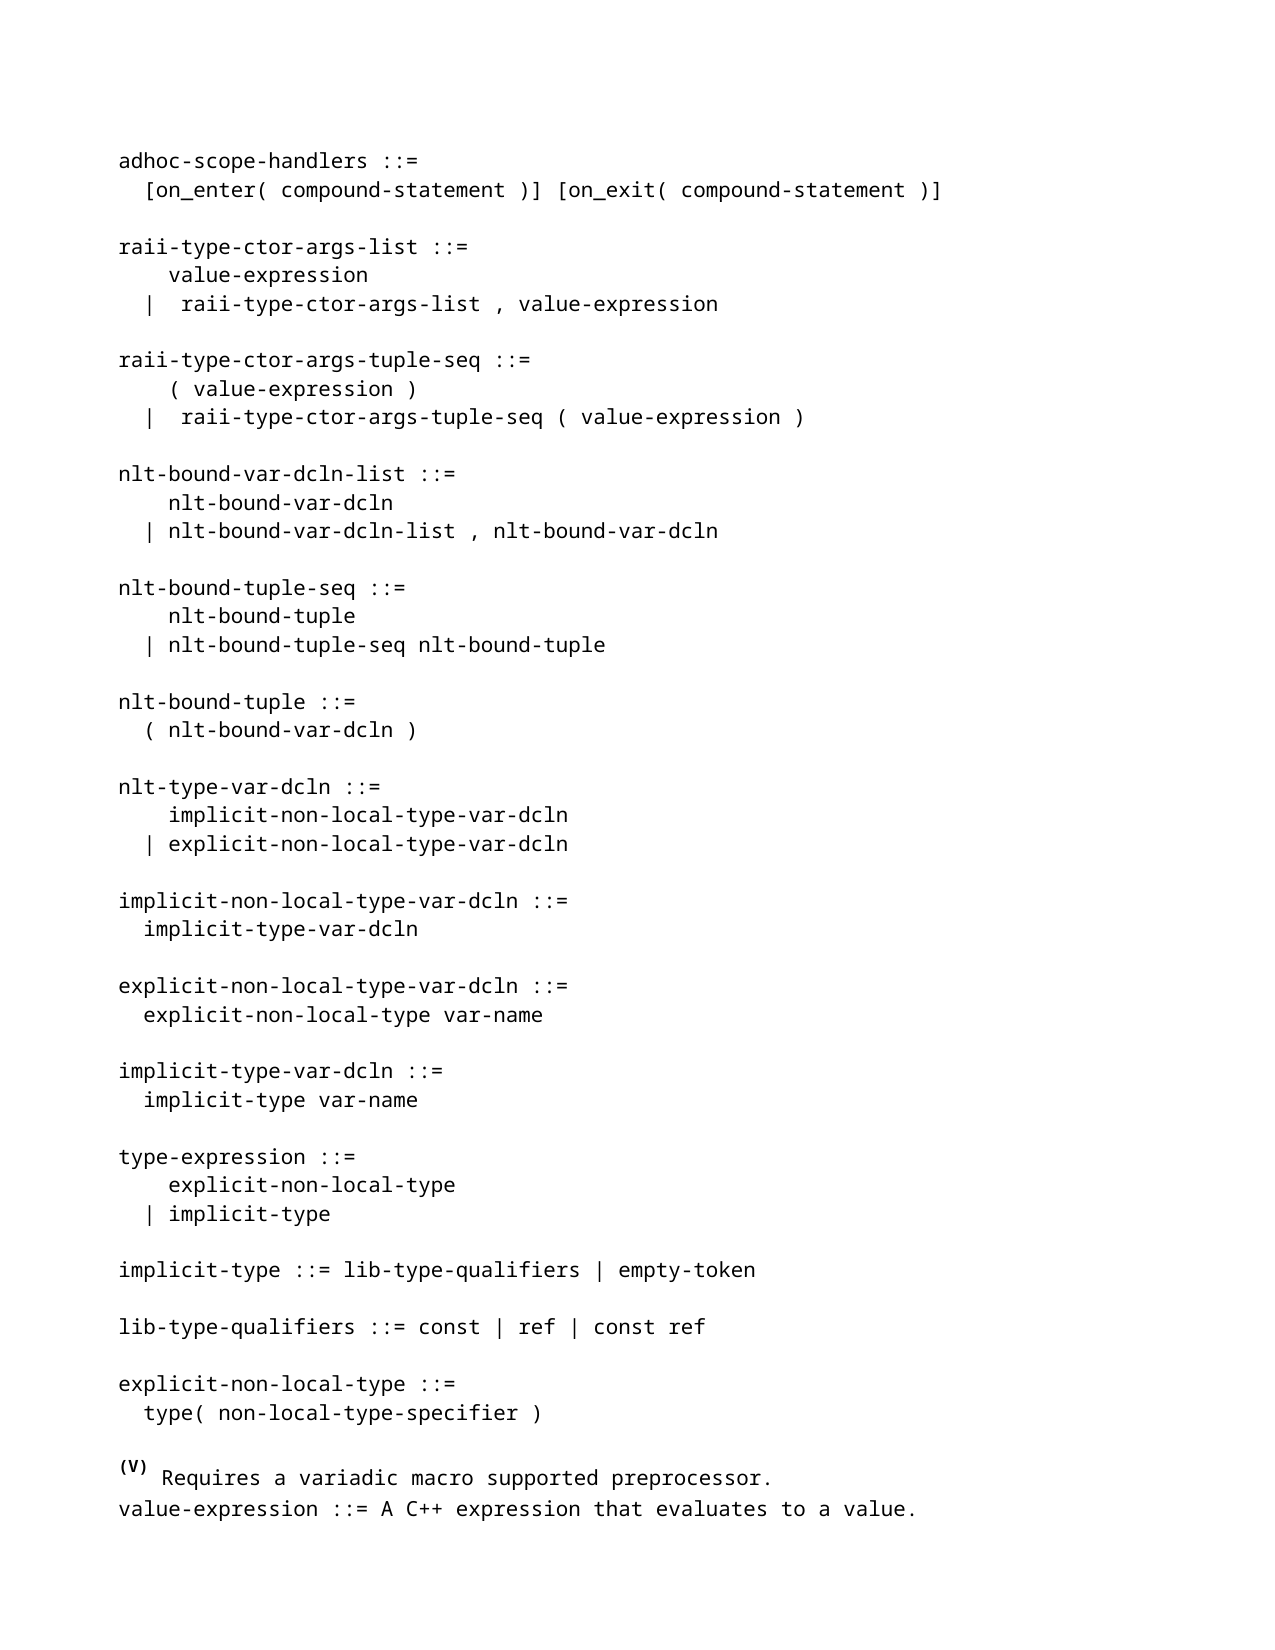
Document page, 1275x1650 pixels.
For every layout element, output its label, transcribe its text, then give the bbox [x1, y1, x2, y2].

text nlt-bound-tuple [118, 602, 1157, 630]
text raii-type-ctor-args-list ::= [118, 232, 1157, 260]
text ( nlt-bound-var-dcln ) [118, 715, 1157, 744]
text value-expression ::= A C++ expression that evaluates to a value. [118, 1494, 1157, 1523]
text | explicit-non-local-type-var-dcln [118, 829, 1157, 857]
text nlt-type-var-dcln ::= [118, 772, 1157, 801]
text | implicit-type [118, 1199, 1157, 1227]
text implicit-non-local-type-var-dcln [118, 801, 1157, 829]
text value-expression [118, 260, 1157, 289]
text implicit-type var-name [118, 1085, 1157, 1113]
text explicit-non-local-type-var-dcln ::= [118, 971, 1157, 1000]
text | raii-type-ctor-args-list , value-expression [118, 289, 1157, 317]
text ( value-expression ) [118, 374, 1157, 402]
text lib-type-qualifiers ::= const | ref | const ref [118, 1312, 1157, 1341]
text nlt-bound-tuple ::= [118, 687, 1157, 715]
text raii-type-ctor-args-tuple-seq ::= [118, 346, 1157, 374]
text nlt-bound-var-dcln-list ::= [118, 459, 1157, 488]
text explicit-non-local-type ::= [118, 1369, 1157, 1398]
text | nlt-bound-var-dcln-list , nlt-bound-var-dcln [118, 516, 1157, 545]
text implicit-non-local-type-var-dcln ::= [118, 886, 1157, 914]
text | raii-type-ctor-args-tuple-seq ( value-expression ) [118, 402, 1157, 431]
text nlt-bound-tuple-seq ::= [118, 573, 1157, 602]
text | nlt-bound-tuple-seq nlt-bound-tuple [118, 630, 1157, 658]
text adhoc-scope-handlers ::= [118, 147, 1157, 175]
text nlt-bound-var-dcln [118, 488, 1157, 516]
text (V) Requires a variadic macro supported preprocessor. [118, 1455, 1157, 1494]
text explicit-non-local-type [118, 1170, 1157, 1199]
text implicit-type ::= lib-type-qualifiers | empty-token [118, 1256, 1157, 1284]
text type( non-local-type-specifier ) [118, 1398, 1157, 1426]
text implicit-type-var-dcln [118, 914, 1157, 943]
text type-expression ::= [118, 1142, 1157, 1170]
text implicit-type-var-dcln ::= [118, 1057, 1157, 1085]
text [on_enter( compound-statement )] [on_exit( compound-statement )] [118, 175, 1157, 203]
text explicit-non-local-type var-name [118, 1000, 1157, 1028]
